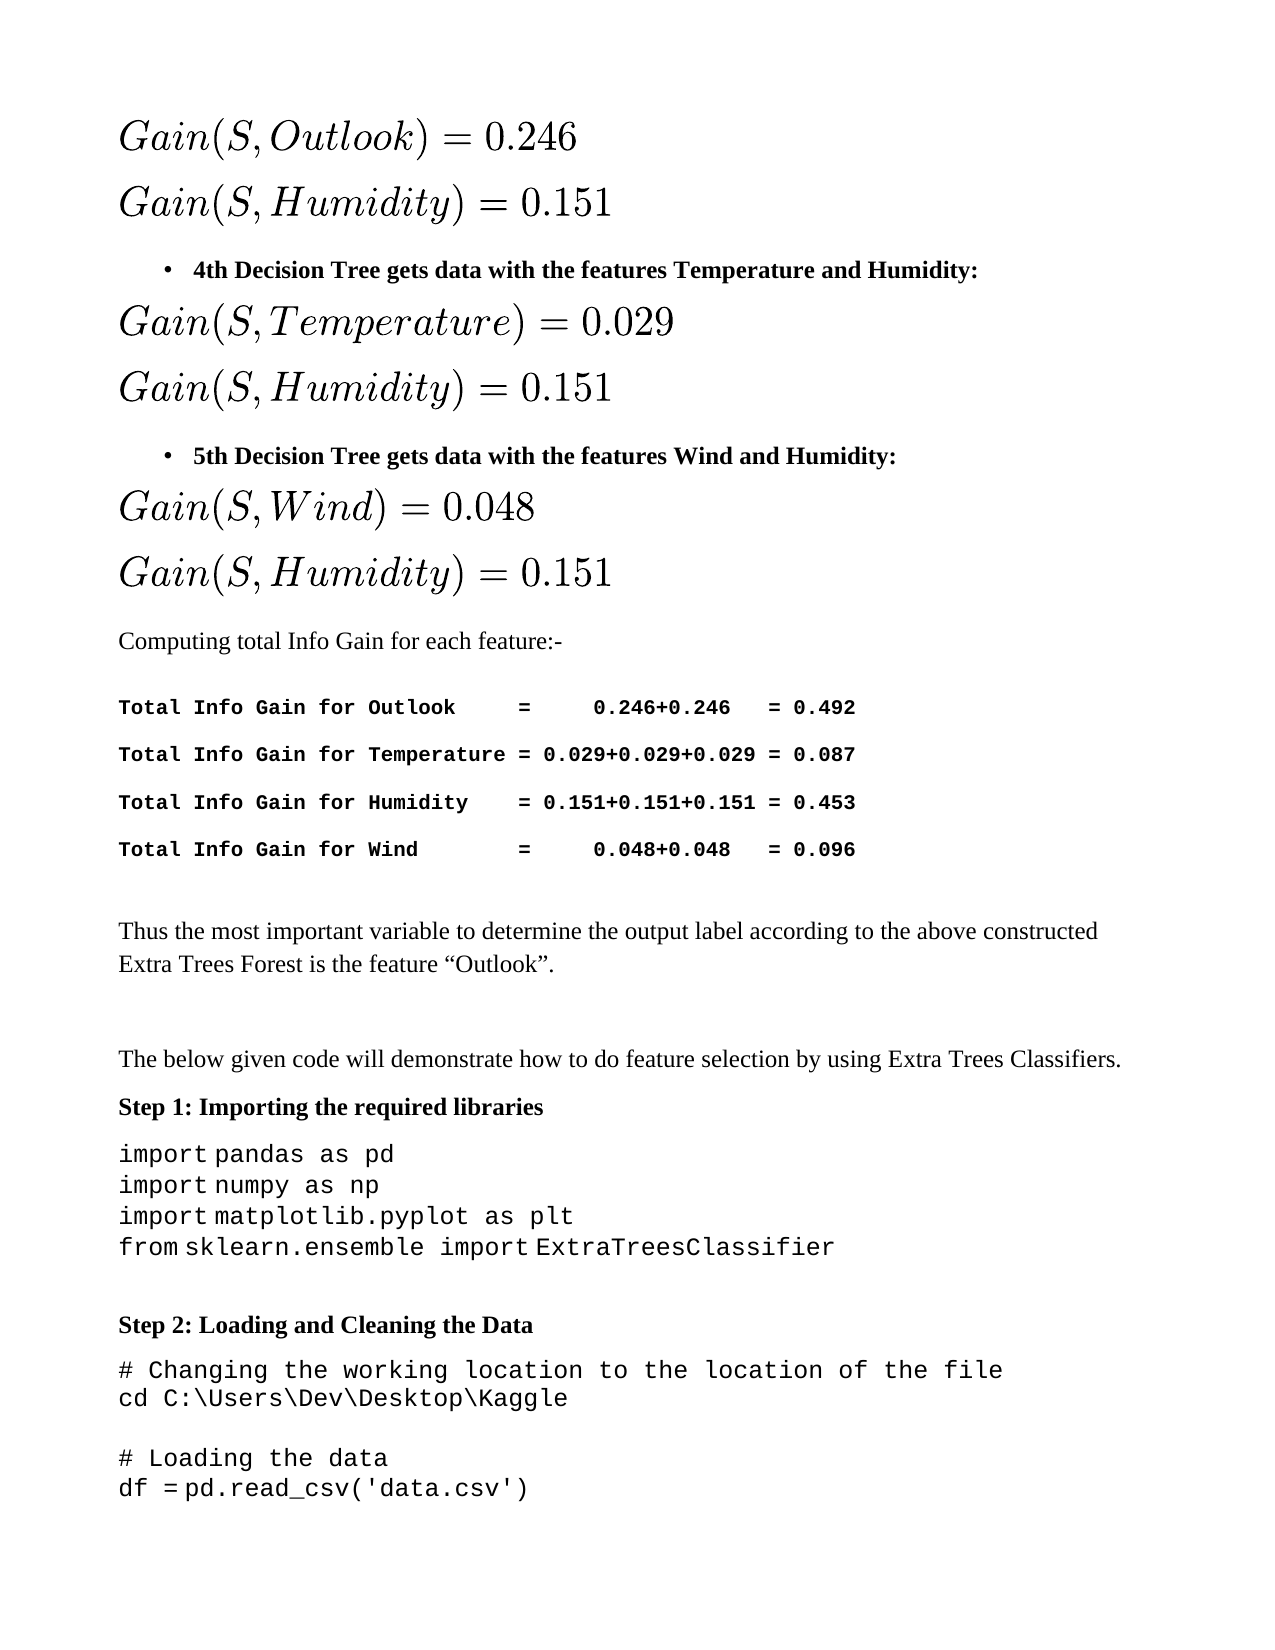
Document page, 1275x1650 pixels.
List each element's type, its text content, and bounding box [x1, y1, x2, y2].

text Step 2: Loading and Cleaning the Data [118, 1310, 1157, 1339]
list 4th Decision Tree gets data with the features Temperature and Humidity: [164, 256, 1157, 284]
text The below given code will demonstrate how to do feature selection by using Extra Trees Classifiers. [118, 1044, 1157, 1073]
text Total Info Gain for Wind = 0.048+0.048 = 0.096 [118, 839, 1157, 863]
text Total Info Gain for Humidity = 0.151+0.151+0.151 = 0.453 [118, 792, 1157, 815]
text Step 1: Importing the required libraries [118, 1092, 1157, 1120]
text Total Info Gain for Temperature = 0.029+0.029+0.029 = 0.087 [118, 744, 1157, 768]
text Computing total Info Gain for each feature:- [118, 626, 1157, 654]
text Thus the most important variable to determine the output label according to the above constructed Extra Trees Forest is the feature “Outlook”. [118, 916, 1157, 977]
table_header import pandas as pd import numpy as np import matplotlib.pyplot as plt from sklearn.ensemble import ExtraTreesClassifier [118, 1139, 844, 1262]
list 5th Decision Tree gets data with the features Wind and Humidity: [164, 441, 1157, 469]
text Total Info Gain for Outlook = 0.246+0.246 = 0.492 [118, 697, 1157, 721]
table_header # Changing the working location to the location of the file cd C:\Users\Dev\Desktop\Kaggle # Loading the data df = pd.read_csv('data.csv') [118, 1358, 1024, 1504]
